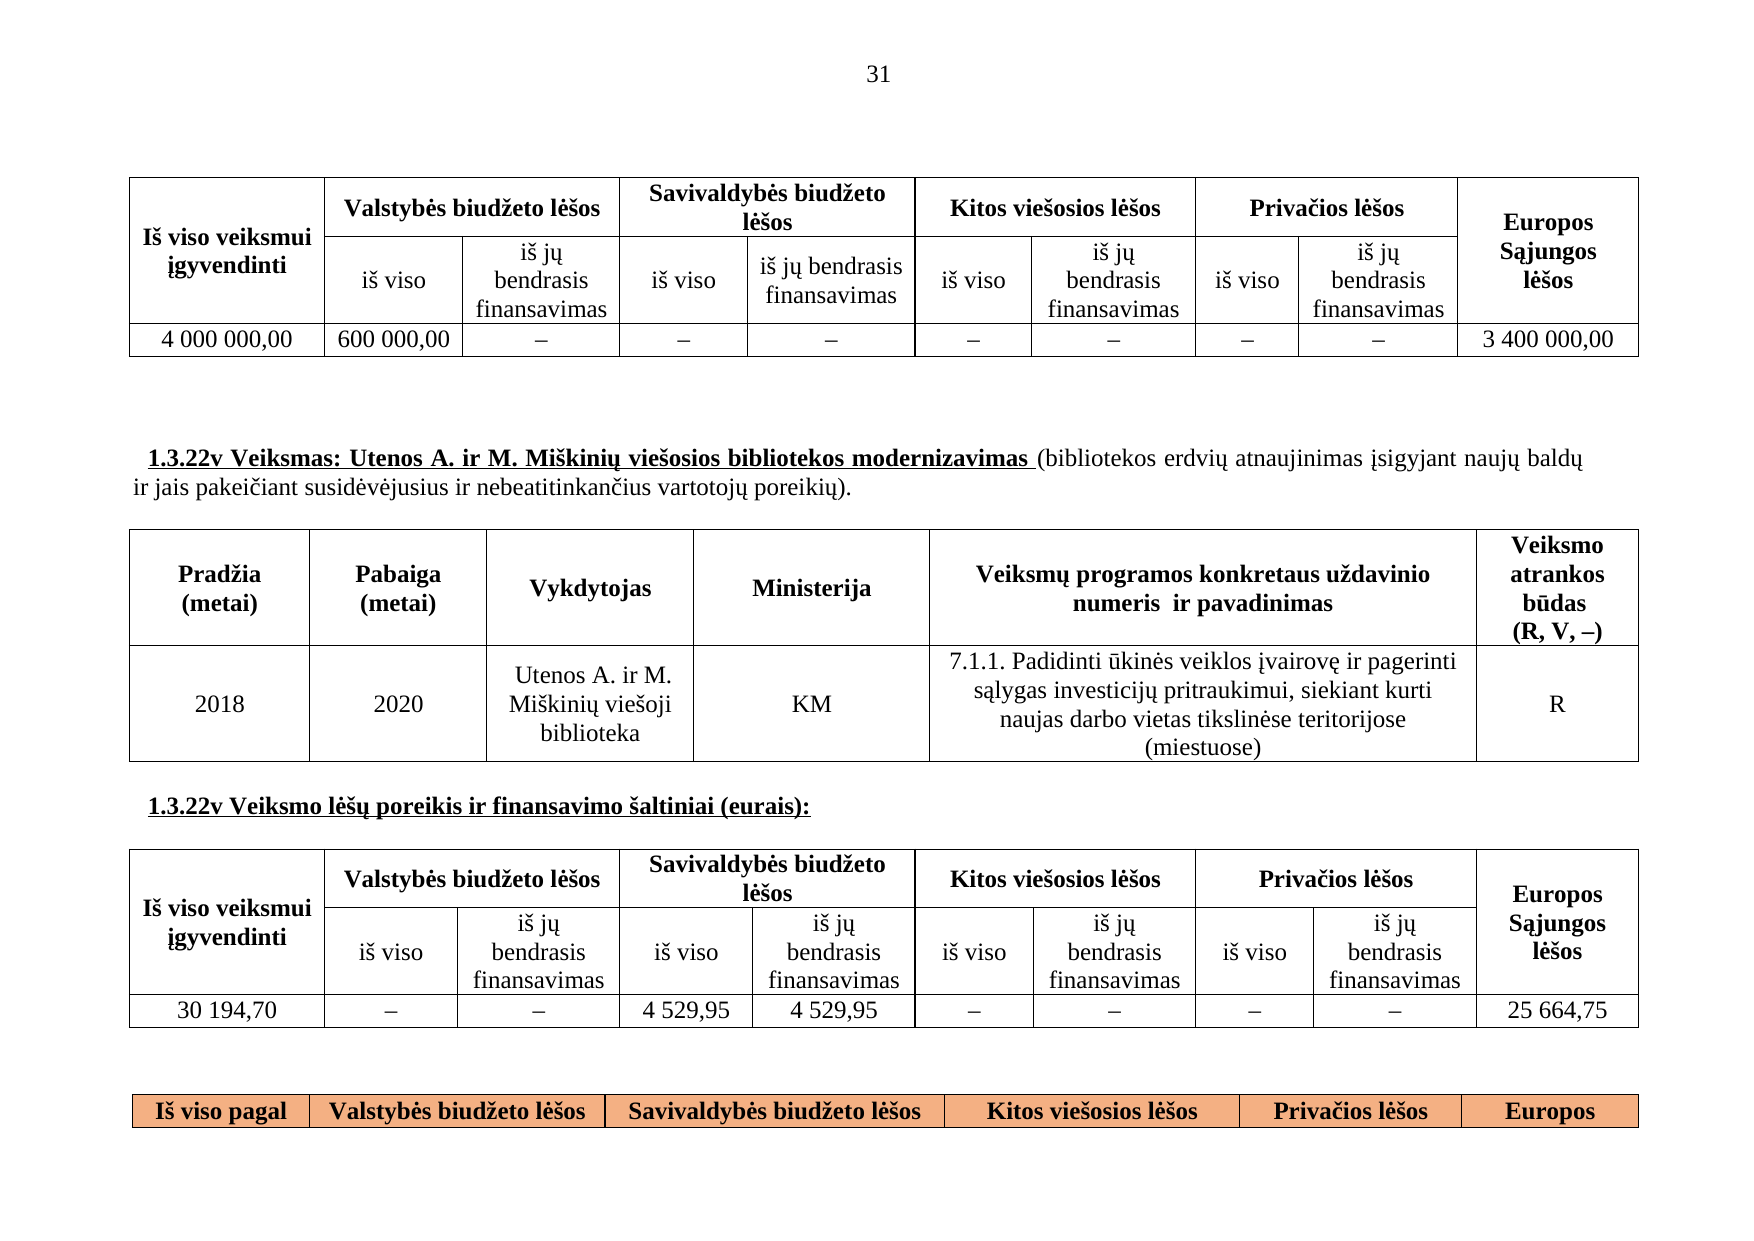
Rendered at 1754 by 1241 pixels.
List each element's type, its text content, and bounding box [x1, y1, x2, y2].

table_cell Utenos A. ir M. Miškinių viešoji biblioteka [487, 646, 693, 761]
text 1.3.22v Veiksmas: Utenos A. ir M. Miškinių viešosios bibliotekos modernizavimas (bibliotekos erdvių atnaujinimas įsigyjant naujų baldų ir jais pakeičiant susidėvėjusius ir nebeatitinkančius vartotojų poreikių). [133, 443, 1583, 500]
table_cell 30 194,70 [130, 995, 324, 1027]
table_cell R [1477, 646, 1638, 761]
table_cell iš jų bendrasis finansavimas [463, 237, 619, 323]
table_header Europos [1462, 1095, 1638, 1127]
table_cell iš jų bendrasis finansavimas [753, 908, 914, 994]
table_cell iš jų bendrasis finansavimas [1299, 237, 1457, 323]
table_cell – [1034, 995, 1195, 1027]
table_cell 4 529,95 [753, 995, 914, 1027]
table_header Europos Sąjungos lėšos [1458, 178, 1638, 323]
table_cell 4 000 000,00 [130, 324, 324, 356]
table_cell 25 664,75 [1477, 995, 1638, 1027]
table_cell iš viso [916, 237, 1031, 323]
table_cell iš viso [916, 908, 1033, 994]
table_cell – [1196, 995, 1313, 1027]
table_header Iš viso pagal [133, 1095, 309, 1127]
table_cell iš viso [620, 908, 752, 994]
table_cell iš viso [620, 237, 747, 323]
table_cell – [1196, 324, 1298, 356]
table_header Kitos viešosios lėšos [945, 1095, 1239, 1127]
table_cell – [620, 324, 747, 356]
table_header Ministerija [694, 530, 929, 645]
table_header Privačios lėšos [1196, 178, 1457, 236]
table_header Pradžia (metai) [130, 530, 309, 645]
table_cell 3 400 000,00 [1458, 324, 1638, 356]
table_cell – [748, 324, 914, 356]
table_header Valstybės biudžeto lėšos [310, 1095, 604, 1127]
table_header Veiksmo atrankos būdas (R, V, –) [1477, 530, 1638, 645]
table_header Veiksmų programos konkretaus uždavinio numeris ir pavadinimas [930, 530, 1476, 645]
table_header Iš viso veiksmui įgyvendinti [130, 850, 324, 994]
table_cell – [325, 995, 457, 1027]
table_cell – [458, 995, 619, 1027]
table_cell – [916, 995, 1033, 1027]
table_header Iš viso veiksmui įgyvendinti [130, 178, 324, 323]
table_header Vykdytojas [487, 530, 693, 645]
text 1.3.22v Veiksmo lėšų poreikis ir finansavimo šaltiniai (eurais): [118, 791, 1639, 820]
table_header Valstybės biudžeto lėšos [325, 850, 619, 907]
table_cell 2018 [130, 646, 309, 761]
table_cell iš jų bendrasis finansavimas [1032, 237, 1195, 323]
table_header Privačios lėšos [1196, 850, 1476, 907]
table_cell iš viso [1196, 908, 1313, 994]
table_header Privačios lėšos [1240, 1095, 1461, 1127]
table_cell – [463, 324, 619, 356]
table_cell iš viso [325, 237, 462, 323]
table_cell – [916, 324, 1031, 356]
table_cell iš jų bendrasis finansavimas [748, 237, 914, 323]
table_header Savivaldybės biudžeto lėšos [620, 178, 914, 236]
table_header Savivaldybės biudžeto lėšos [620, 850, 914, 907]
table_cell 4 529,95 [620, 995, 752, 1027]
table_header Savivaldybės biudžeto lėšos [606, 1095, 944, 1127]
table_cell – [1314, 995, 1476, 1027]
table_cell iš jų bendrasis finansavimas [1034, 908, 1195, 994]
table_cell iš viso [1196, 237, 1298, 323]
table_header Kitos viešosios lėšos [916, 178, 1195, 236]
table_cell KM [694, 646, 929, 761]
table_cell 2020 [310, 646, 486, 761]
table_header Valstybės biudžeto lėšos [325, 178, 619, 236]
table_header Pabaiga (metai) [310, 530, 486, 645]
table_cell iš jų bendrasis finansavimas [458, 908, 619, 994]
table_cell iš viso [325, 908, 457, 994]
table_header Europos Sąjungos lėšos [1477, 850, 1638, 994]
table_header Kitos viešosios lėšos [916, 850, 1195, 907]
table_cell 7.1.1. Padidinti ūkinės veiklos įvairovę ir pagerinti sąlygas investicijų pritraukimui, siekiant kurti naujas darbo vietas tikslinėse teritorijose (miestuose) [930, 646, 1476, 761]
table_cell – [1032, 324, 1195, 356]
table_cell 600 000,00 [325, 324, 462, 356]
table_cell iš jų bendrasis finansavimas [1314, 908, 1476, 994]
table_cell – [1299, 324, 1457, 356]
